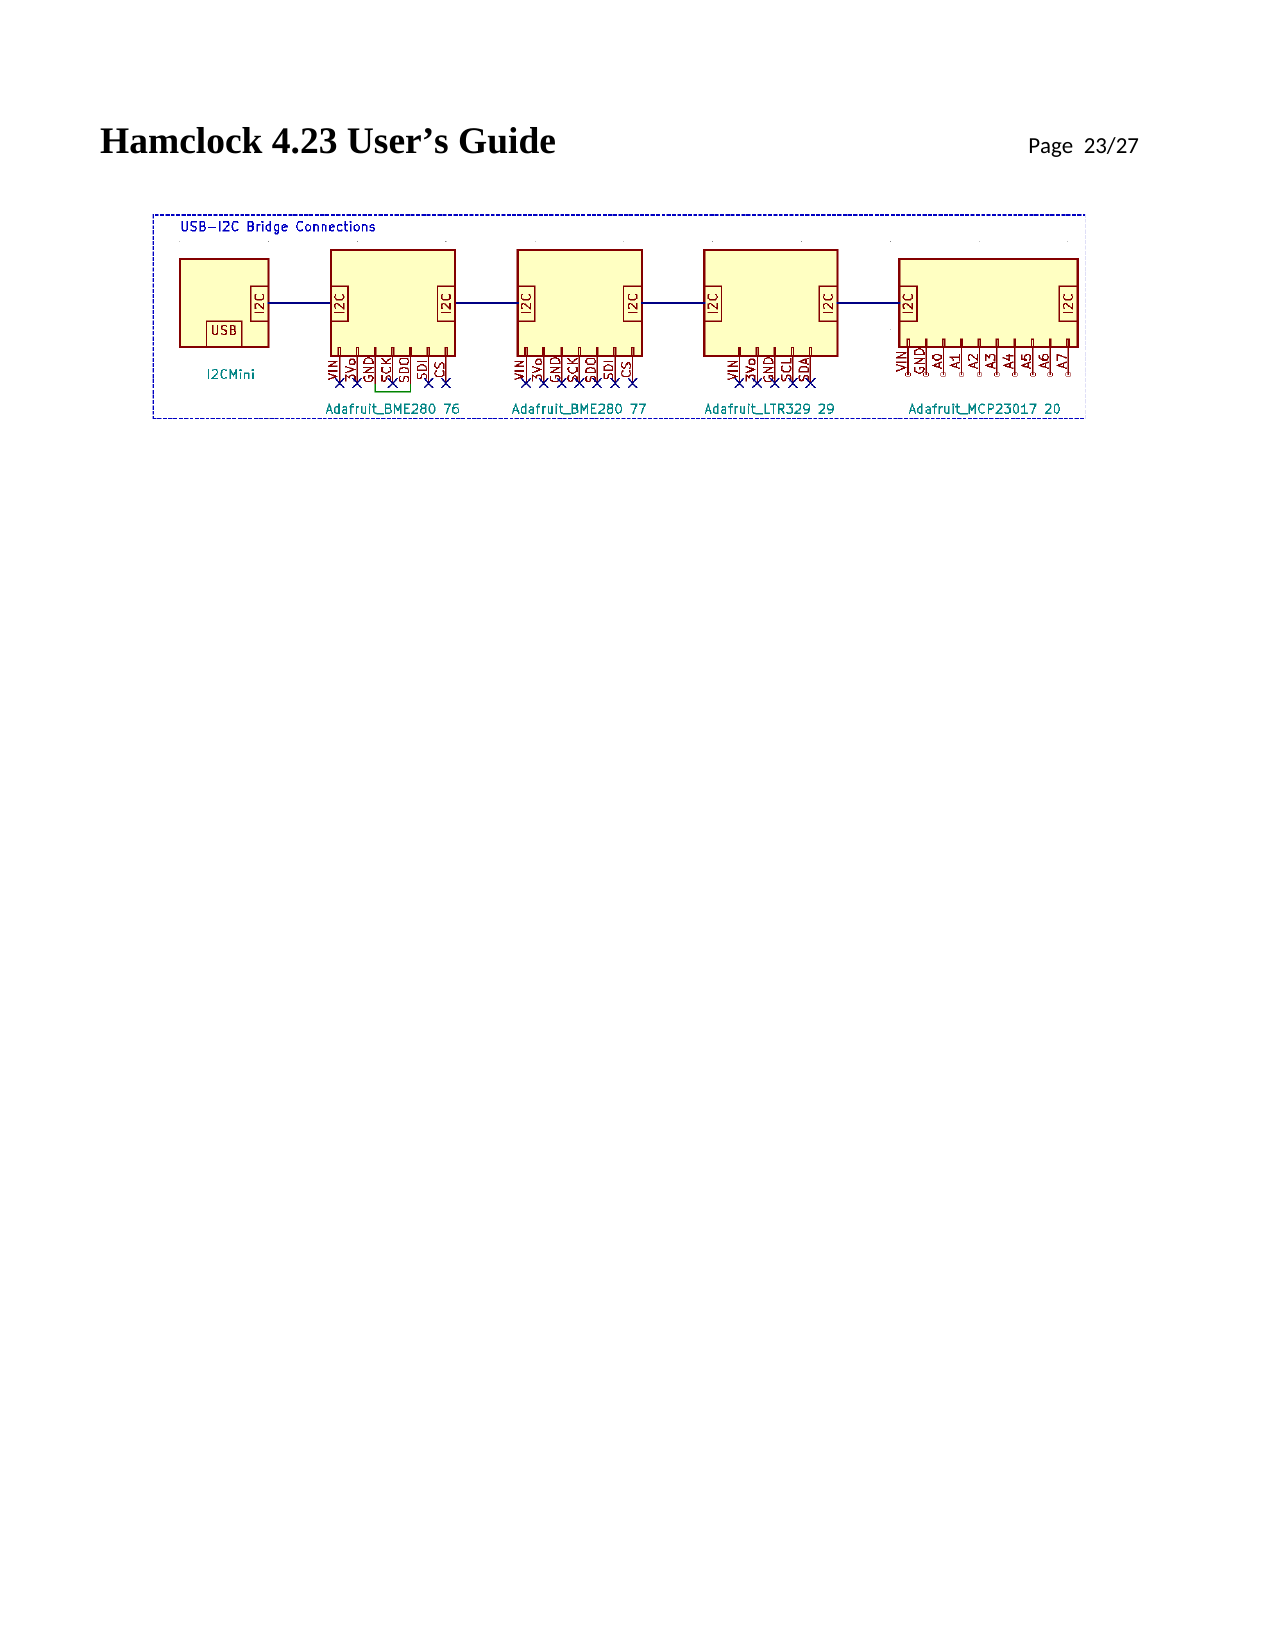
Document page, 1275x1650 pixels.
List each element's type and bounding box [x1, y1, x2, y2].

picture [152, 214, 1086, 419]
